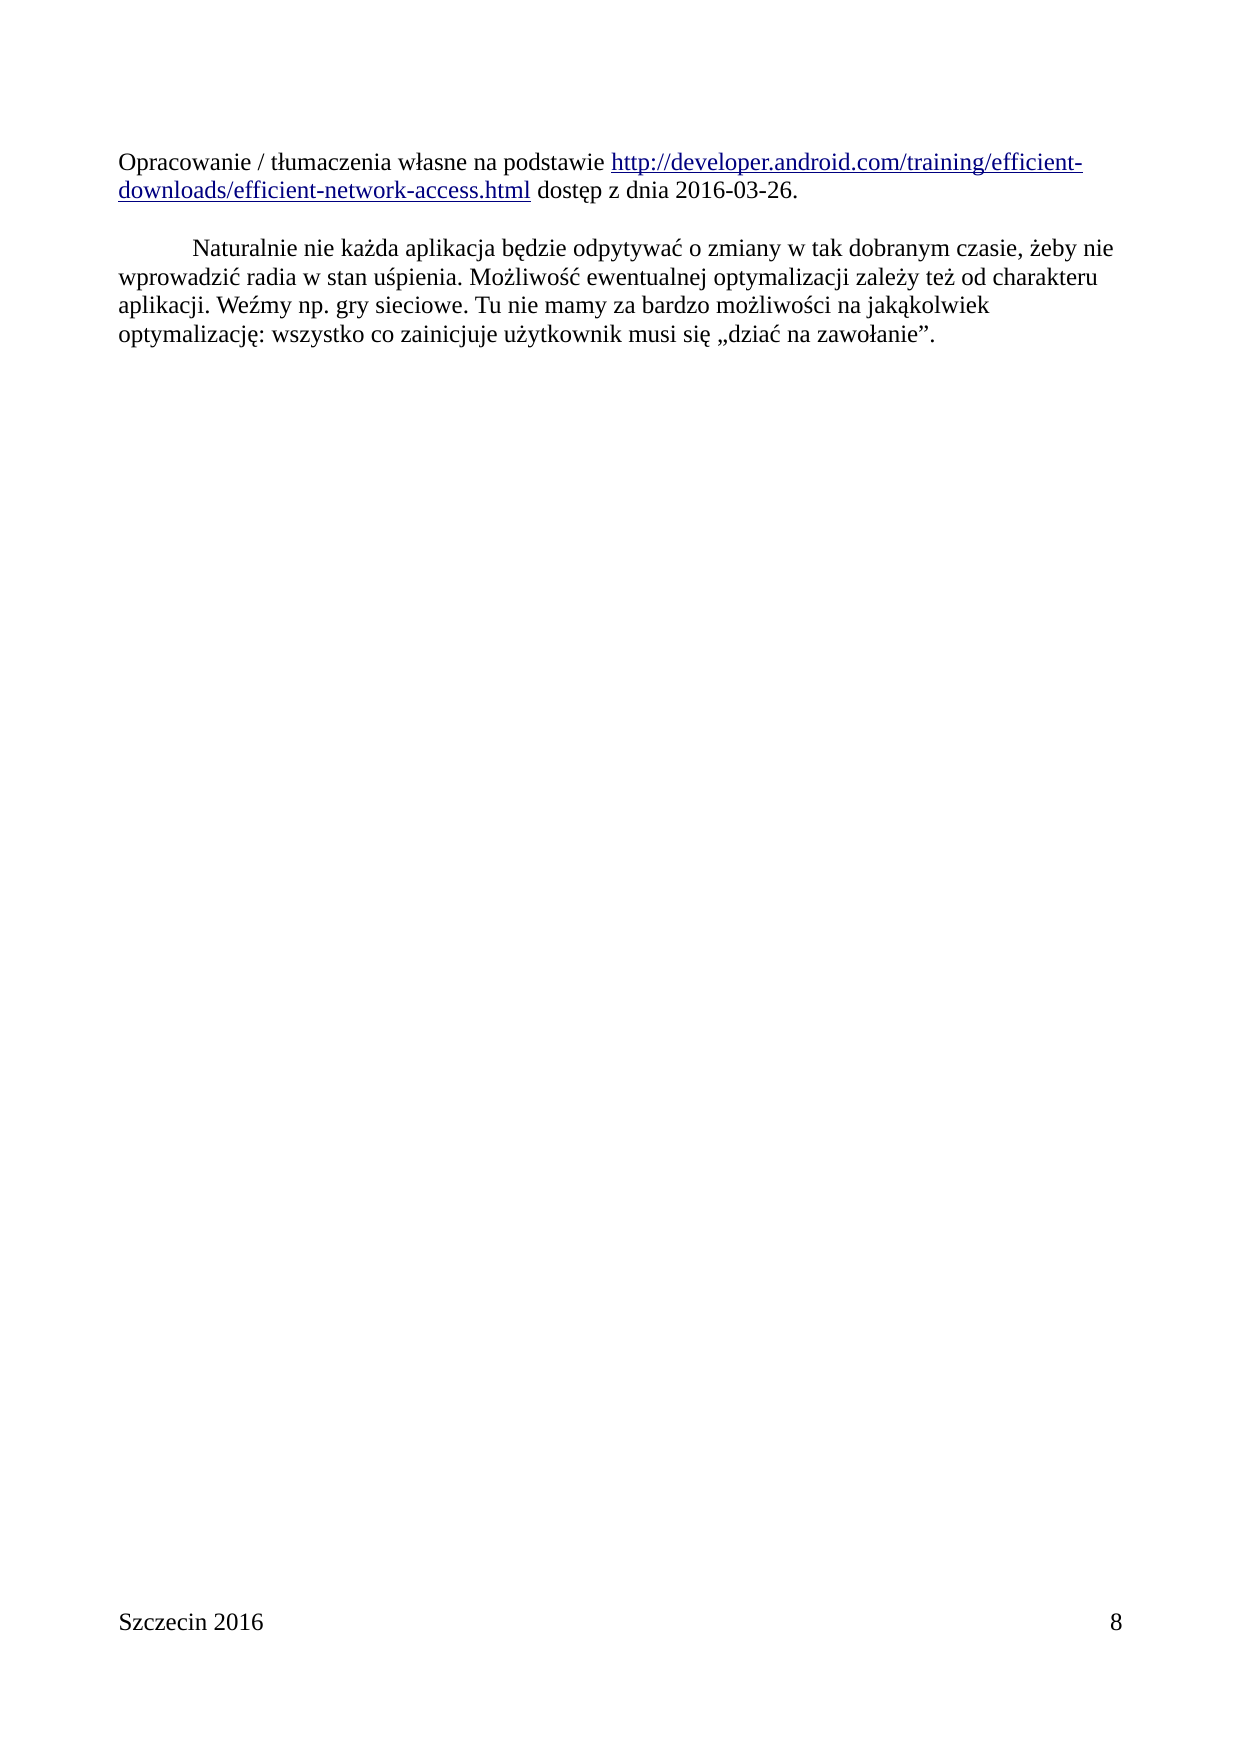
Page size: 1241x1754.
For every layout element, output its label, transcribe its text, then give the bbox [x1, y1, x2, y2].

subtitle Opracowanie / tłumaczenia własne na podstawie http://developer.android.com/training/efficient-downloads/efficient-network-access.html dostęp z dnia 2016-03-26. [118, 147, 1122, 204]
subtitle Naturalnie nie każda aplikacja będzie odpytywać o zmiany w tak dobranym czasie, żeby nie wprowadzić radia w stan uśpienia. Możliwość ewentualnej optymalizacji zależy też od charakteru aplikacji. Weźmy np. gry sieciowe. Tu nie mamy za bardzo możliwości na jakąkolwiek optymalizację: wszystko co zainicjuje użytkownik musi się „dziać na zawołanie”. [118, 233, 1122, 348]
